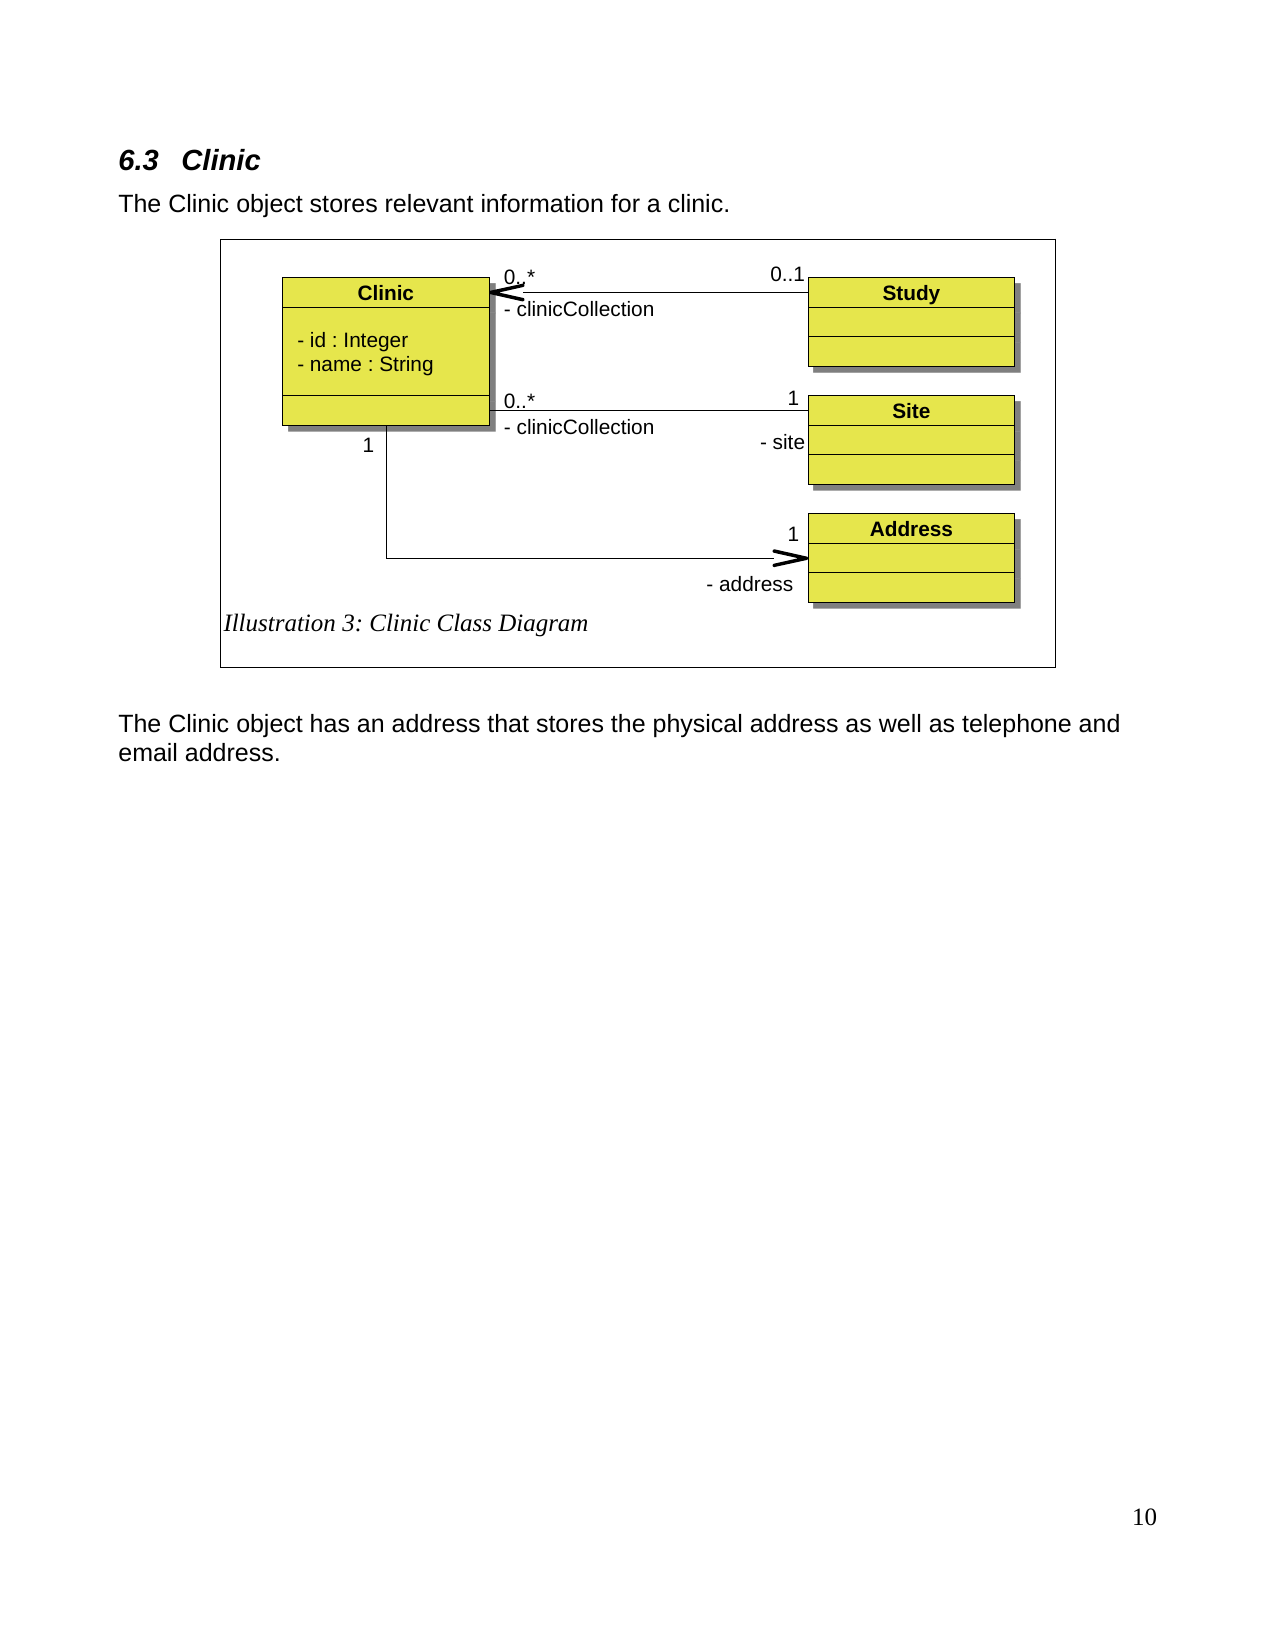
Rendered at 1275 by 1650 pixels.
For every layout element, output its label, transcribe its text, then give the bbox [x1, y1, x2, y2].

subtitle Clinic [118, 143, 1157, 177]
text Illustration 3: Clinic Class Diagram [223, 254, 1052, 637]
text The Clinic object has an address that stores the physical address as well as telephone and email address. [118, 709, 1157, 766]
text The Clinic object stores relevant information for a clinic. [118, 189, 1157, 218]
